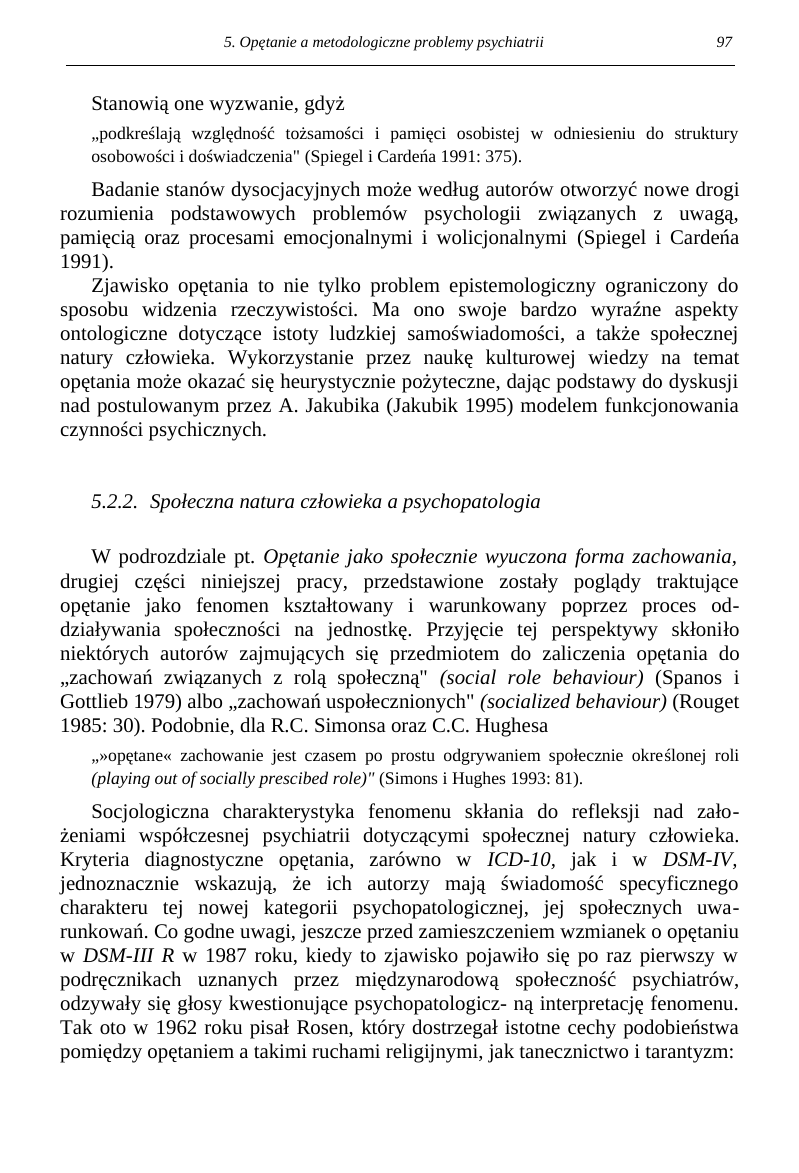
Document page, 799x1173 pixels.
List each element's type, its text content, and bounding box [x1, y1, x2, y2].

text W podrozdziale pt. Opętanie jako społecznie wyuczona forma zachowania, drugiej części niniejszej pracy, przedstawione zostały poglądy traktujące opętanie jako fenomen kształtowany i warunkowany poprzez proces od­działywania społeczności na jednostkę. Przyjęcie tej perspektywy skłoni­ło niektórych autorów zajmujących się przedmiotem do zaliczenia opęta­nia do „zachowań związanych z rolą społeczną" (social role behaviour) (Spanos i Gottlieb 1979) albo „zachowań uspołecznionych" (socialized be­haviour) (Rouget 1985: 30). Podobnie, dla R.C. Simonsa oraz C.C. Hughesa [60, 544, 739, 737]
text 97 [716, 33, 738, 51]
text 5. Opętanie a metodologiczne problemy psychiatrii [224, 32, 575, 50]
text Stanowią one wyzwanie, gdyż [60, 91, 739, 115]
text „»opętane« zachowanie jest czasem po prostu odgrywaniem społecznie okre­ślonej roli (playing out of socially prescibed role)" (Simons i Hughes 1993: 81). [91, 745, 739, 788]
text Zjawisko opętania to nie tylko problem epistemologiczny ograniczony do sposobu widzenia rzeczywistości. Ma ono swoje bardzo wyraźne aspekty ontologiczne dotyczące istoty ludzkiej samoświadomości, a także społecznej natury człowieka. Wykorzystanie przez naukę kulturowej wie­dzy na temat opętania może okazać się heurystycznie pożyteczne, dając podstawy do dyskusji nad postulowanym przez A. Jakubika (Jakubik 1995) modelem funkcjonowania czynności psychicznych. [60, 273, 739, 441]
text Badanie stanów dysocjacyjnych może według autorów otworzyć no­we drogi rozumienia podstawowych problemów psychologii związanych z uwagą, pamięcią oraz procesami emocjonalnymi i wolicjonalnymi (Spiegel i Cardeńa 1991). [60, 177, 739, 273]
list Społeczna natura człowieka a psychopatologia [60, 489, 739, 513]
text Socjologiczna charakterystyka fenomenu skłania do refleksji nad zało­żeniami współczesnej psychiatrii dotyczącymi społecznej natury człowie­ka. Kryteria diagnostyczne opętania, zarówno w ICD-10, jak i w DSM-IV, jednoznacznie wskazują, że ich autorzy mają świadomość specyficznego charakteru tej nowej kategorii psychopatologicznej, jej społecznych uwa­runkowań. Co godne uwagi, jeszcze przed zamieszczeniem wzmianek o opętaniu w DSM-III R w 1987 roku, kiedy to zjawisko pojawiło się po raz pierwszy w podręcznikach uznanych przez międzynarodową społe­czność psychiatrów, odzywały się głosy kwestionujące psychopatologicz- ną interpretację fenomenu. Tak oto w 1962 roku pisał Rosen, który do­strzegał istotne cechy podobieństwa pomiędzy opętaniem a takimi rucha­mi religijnymi, jak tanecznictwo i tarantyzm: [60, 799, 739, 1063]
text „podkreślają względność tożsamości i pamięci osobistej w odniesieniu do struktury osobowości i doświadczenia" (Spiegel i Cardeńa 1991: 375). [91, 123, 739, 166]
